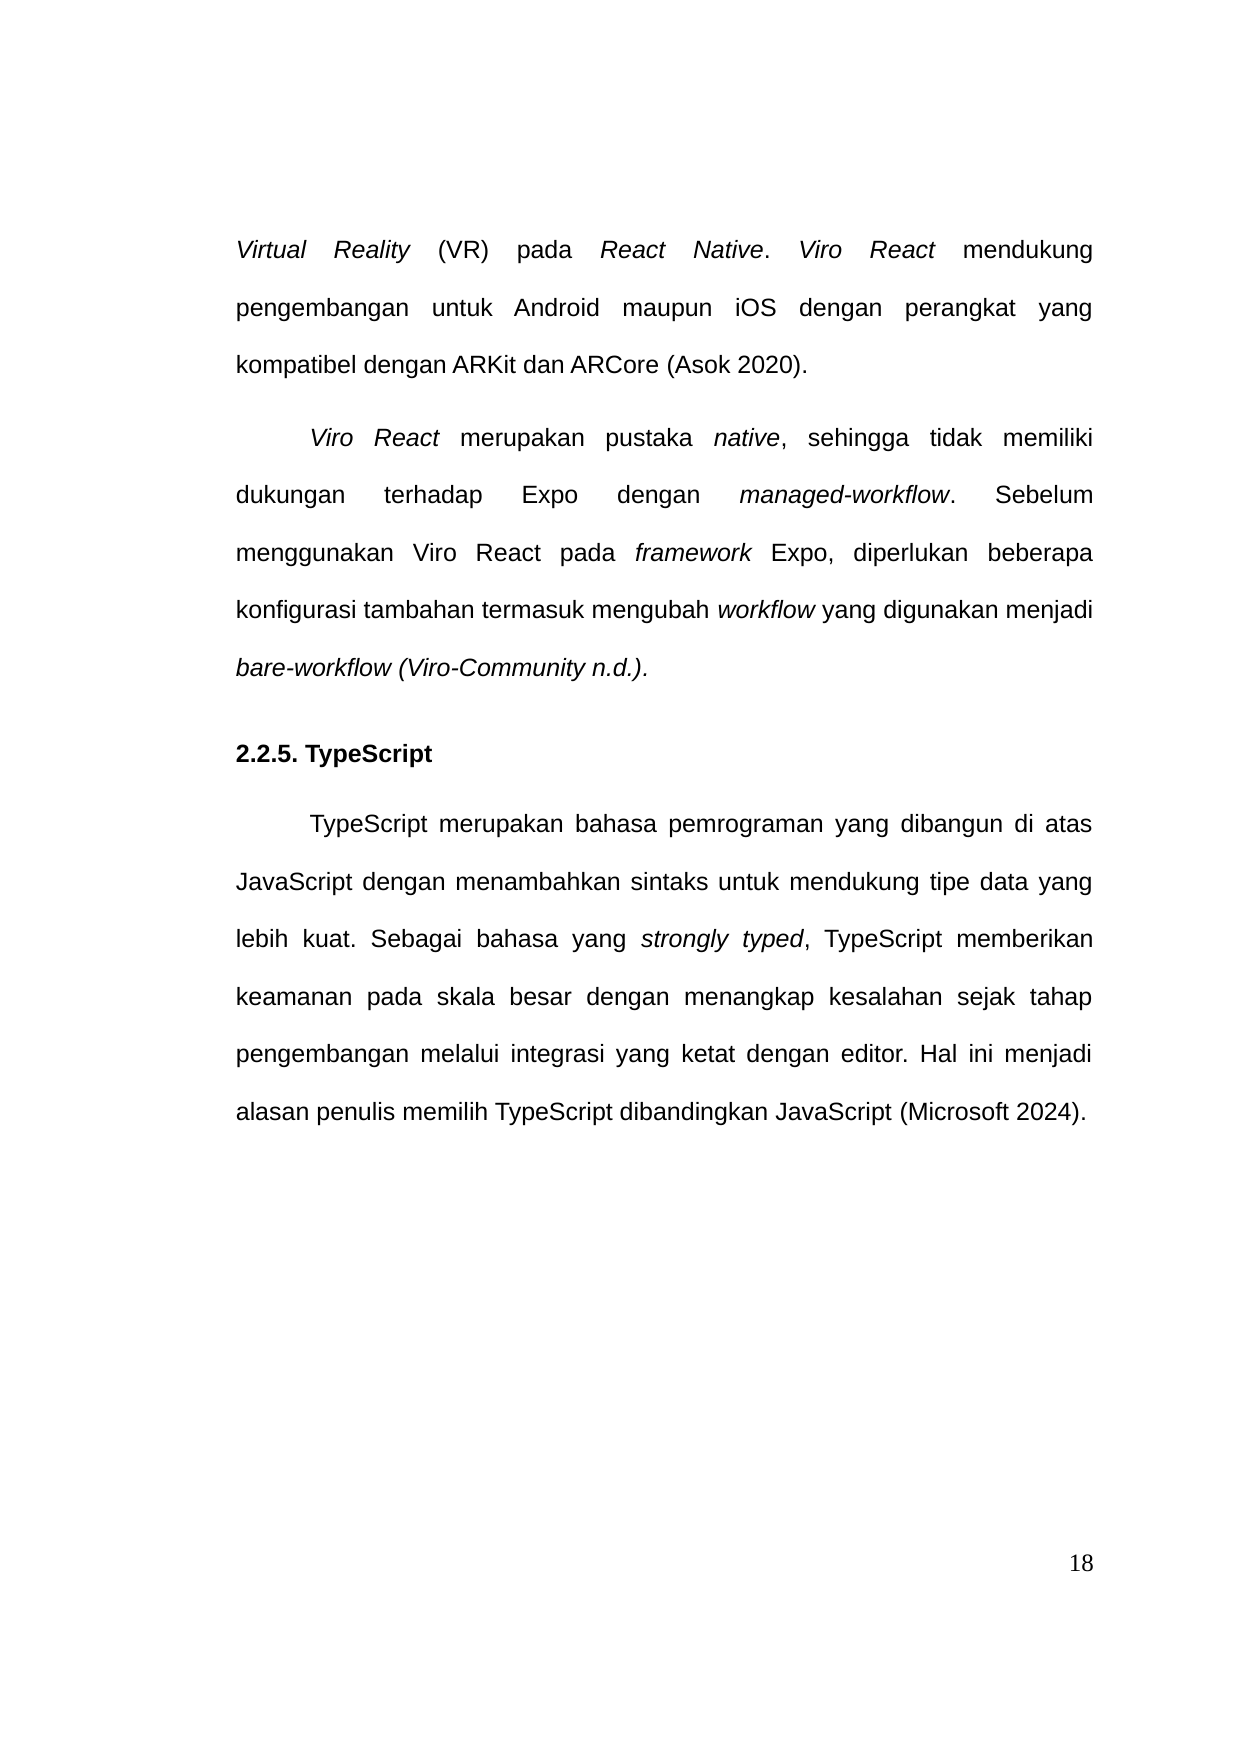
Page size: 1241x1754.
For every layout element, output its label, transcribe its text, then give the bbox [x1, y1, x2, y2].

text TypeScript merupakan bahasa pemrograman yang dibangun di atas JavaScript dengan menambahkan sintaks untuk mendukung tipe data yang lebih kuat. Sebagai bahasa yang strongly typed, TypeScript memberikan keamanan pada skala besar dengan menangkap kesalahan sejak tahap pengembangan melalui integrasi yang ketat dengan editor. Hal ini menjadi alasan penulis memilih TypeScript dibandingkan JavaScript (Microsoft 2024). [236, 809, 1093, 1126]
text Virtual Reality (VR) pada React Native. Viro React mendukung pengembangan untuk Android maupun iOS dengan perangkat yang kompatibel dengan ARKit dan ARCore (Asok 2020). [236, 236, 1093, 379]
subtitle 2.2.5. TypeScript [236, 739, 1093, 768]
text Viro React merupakan pustaka native, sehingga tidak memiliki dukungan terhadap Expo dengan managed-workflow. Sebelum menggunakan Viro React pada framework Expo, diperlukan beberapa konfigurasi tambahan termasuk mengubah workflow yang digunakan menjadi bare-workflow (Viro-Community n.d.). [236, 423, 1093, 681]
